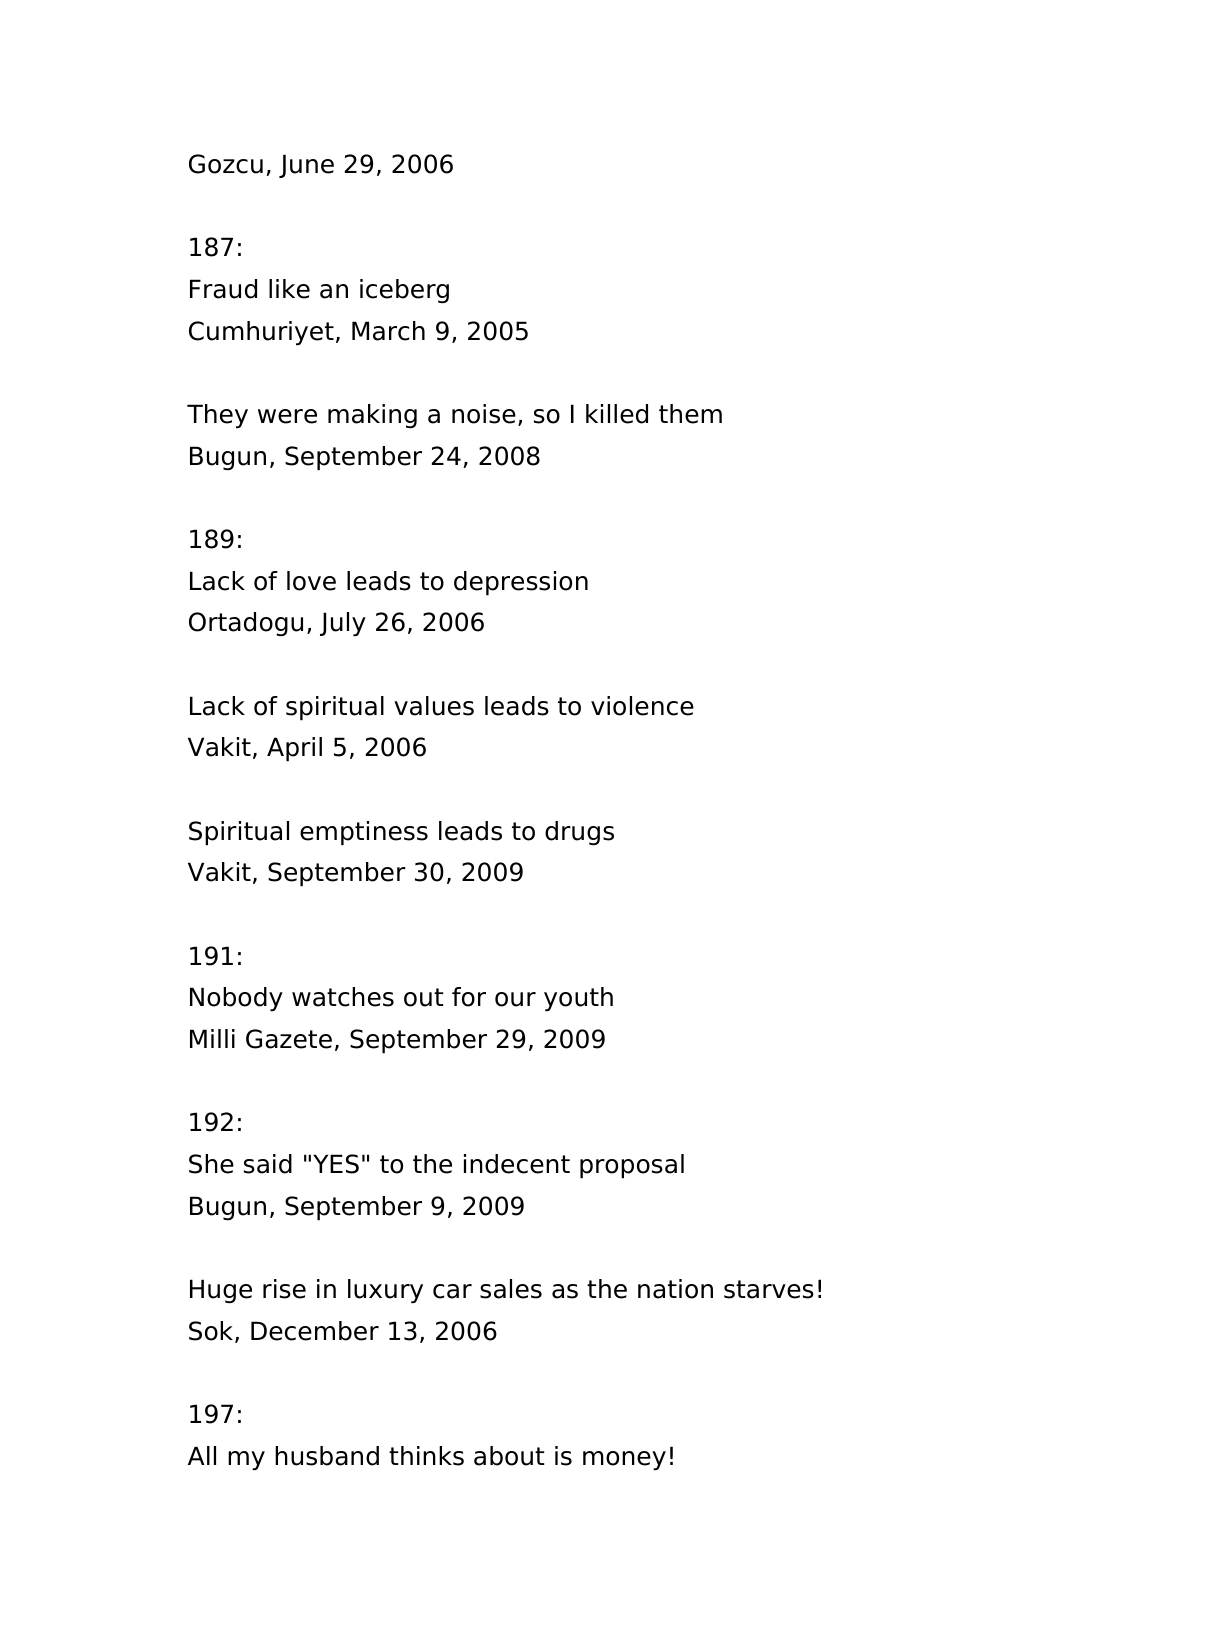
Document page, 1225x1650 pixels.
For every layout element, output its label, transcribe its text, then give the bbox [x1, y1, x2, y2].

text 192: [187, 1108, 1037, 1137]
text Cumhuriyet, March 9, 2005 [187, 317, 1037, 346]
text Lack of love leads to depression [187, 567, 1037, 596]
text 191: [187, 942, 1037, 971]
text Bugun, September 24, 2008 [187, 442, 1037, 471]
text Vakit, September 30, 2009 [187, 858, 1037, 887]
text Lack of spiritual values leads to violence [187, 692, 1037, 721]
text She said "YES" to the indecent proposal [187, 1150, 1037, 1179]
text Sok, December 13, 2006 [187, 1317, 1037, 1346]
text Gozcu, June 29, 2006 [187, 150, 1037, 179]
text Spiritual emptiness leads to drugs [187, 817, 1037, 846]
text 189: [187, 525, 1037, 554]
text Ortadogu, July 26, 2006 [187, 608, 1037, 637]
text Nobody watches out for our youth [187, 983, 1037, 1012]
text They were making a noise, so I killed them [187, 400, 1037, 429]
text Huge rise in luxury car sales as the nation starves! [187, 1275, 1037, 1304]
text Bugun, September 9, 2009 [187, 1192, 1037, 1221]
text All my husband thinks about is money! [187, 1442, 1037, 1471]
text 197: [187, 1400, 1037, 1429]
text 187: [187, 233, 1037, 262]
text Vakit, April 5, 2006 [187, 733, 1037, 762]
text Milli Gazete, September 29, 2009 [187, 1025, 1037, 1054]
text Fraud like an iceberg [187, 275, 1037, 304]
